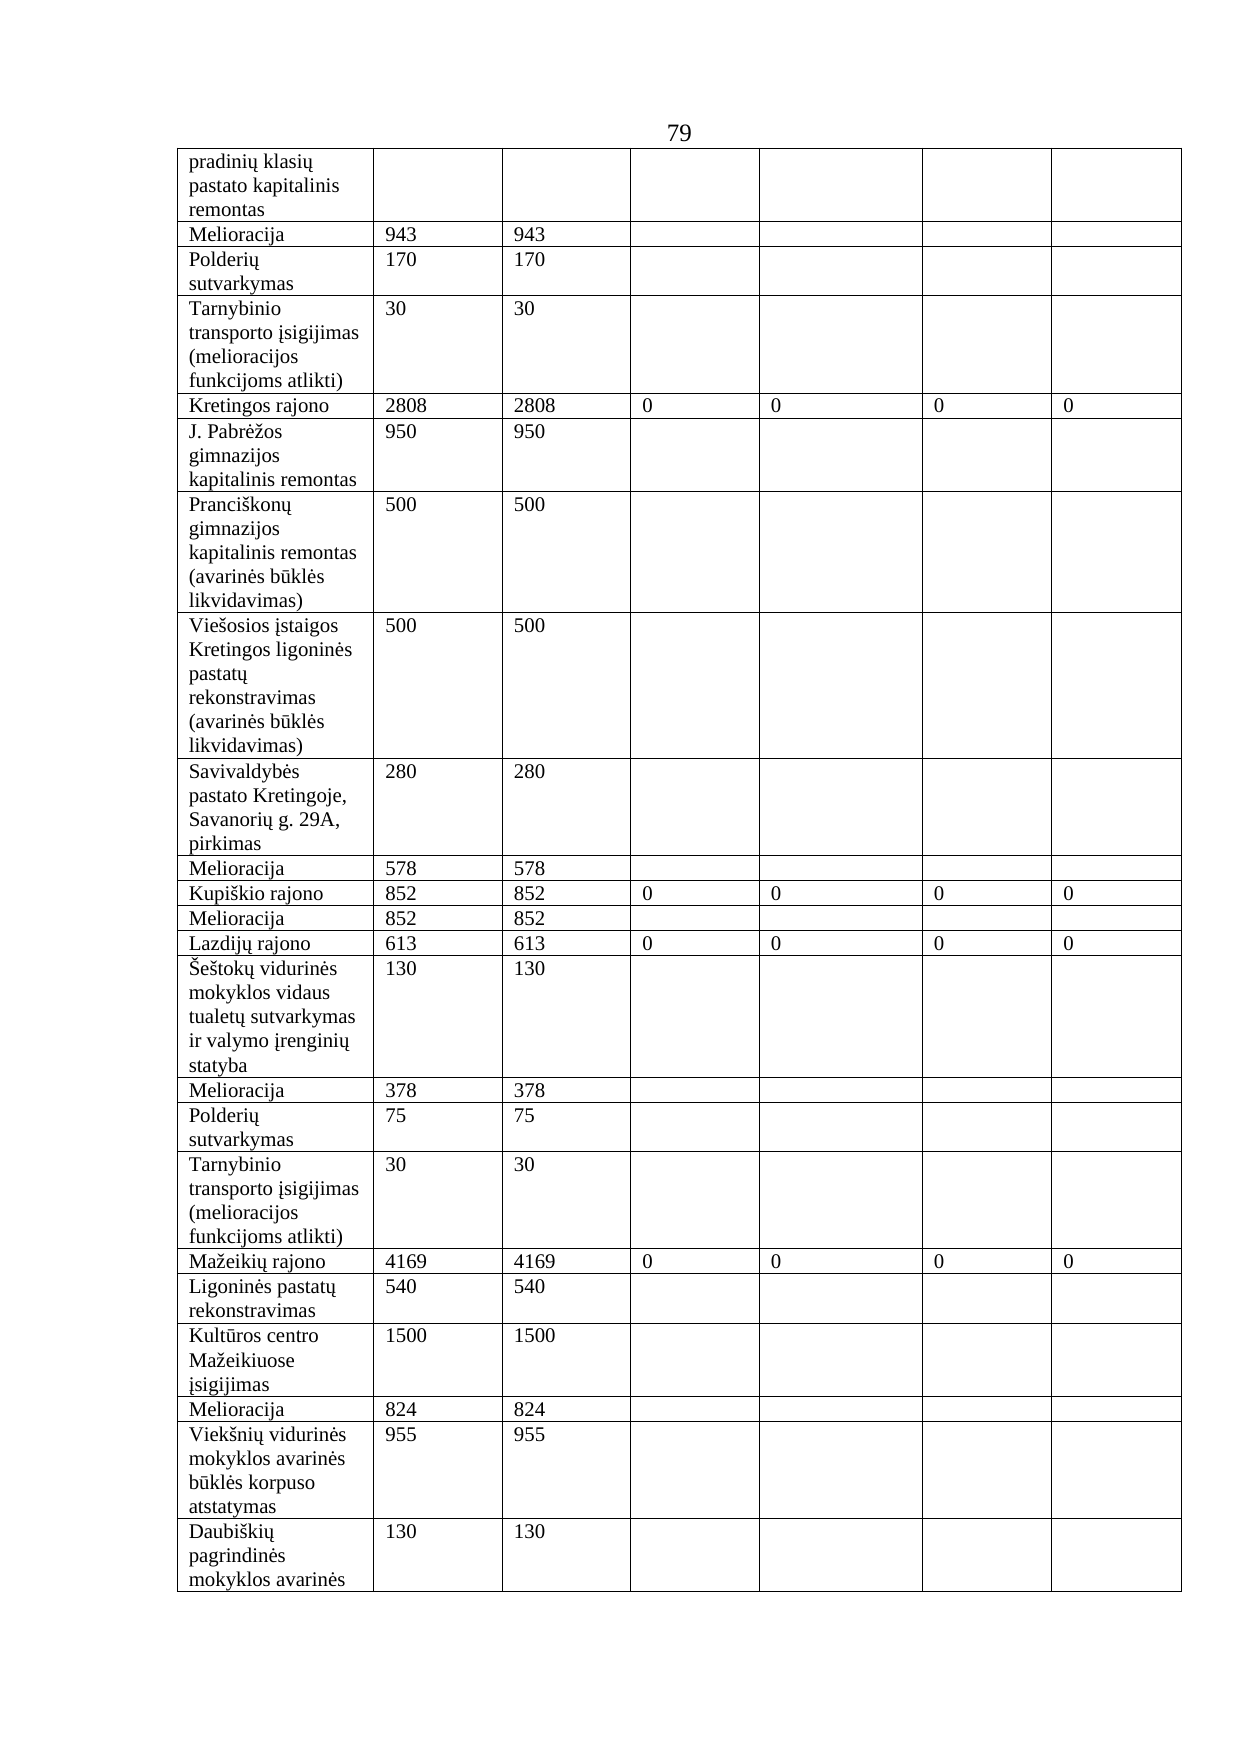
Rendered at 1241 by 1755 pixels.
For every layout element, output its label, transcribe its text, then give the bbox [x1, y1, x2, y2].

table_cell 130 [503, 956, 630, 1077]
table_cell [1052, 1152, 1181, 1248]
table_cell 0 [760, 881, 922, 905]
table_cell 852 [374, 881, 502, 905]
table_cell [760, 956, 922, 1077]
table_cell [631, 613, 759, 757]
table_cell [631, 1397, 759, 1421]
table_cell 0 [1052, 881, 1181, 905]
table_cell 540 [374, 1274, 502, 1322]
table_cell Polderių sutvarkymas [178, 1103, 373, 1151]
table_cell [1052, 1078, 1181, 1102]
table_cell 955 [503, 1422, 630, 1518]
table_cell [1052, 149, 1181, 221]
table_cell Kretingos rajono [178, 394, 373, 417]
table_cell [760, 906, 922, 930]
table_cell 378 [374, 1078, 502, 1102]
table_cell [923, 759, 1051, 855]
table_cell 0 [631, 1249, 759, 1273]
table_cell Šeštokų vidurinės mokyklos vidaus tualetų sutvarkymas ir valymo įrenginių statyba [178, 956, 373, 1077]
table_cell 170 [503, 247, 630, 295]
table_cell [631, 1324, 759, 1396]
table_cell [631, 759, 759, 855]
table_cell 0 [760, 931, 922, 955]
table_cell [1052, 419, 1181, 491]
table_cell [923, 149, 1051, 221]
table_cell [923, 1422, 1051, 1518]
table_cell [760, 1519, 922, 1591]
table_cell [923, 296, 1051, 392]
table_cell 824 [503, 1397, 630, 1421]
table_cell 0 [1052, 931, 1181, 955]
table_cell [760, 149, 922, 221]
table_cell 943 [503, 222, 630, 246]
table_cell [923, 222, 1051, 246]
table_cell [503, 149, 630, 221]
table_cell [923, 1152, 1051, 1248]
table_cell Melioracija [178, 1397, 373, 1421]
table_cell [631, 296, 759, 392]
table_cell Savivaldybės pastato Kretingoje, Savanorių g. 29A, pirkimas [178, 759, 373, 855]
table_cell 130 [374, 956, 502, 1077]
table_cell 2808 [374, 394, 502, 417]
table_cell Tarnybinio transporto įsigijimas (melioracijos funkcijoms atlikti) [178, 296, 373, 392]
table_cell 500 [374, 492, 502, 612]
table_cell 500 [503, 613, 630, 757]
table_cell Polderių sutvarkymas [178, 247, 373, 295]
table_cell Pranciškonų gimnazijos kapitalinis remontas (avarinės būklės likvidavimas) [178, 492, 373, 612]
table_cell [923, 492, 1051, 612]
table_cell 500 [374, 613, 502, 757]
table_cell 0 [631, 881, 759, 905]
table_cell [923, 1397, 1051, 1421]
table_cell [760, 1078, 922, 1102]
table_cell 4169 [503, 1249, 630, 1273]
table_cell [1052, 1274, 1181, 1322]
table_cell 0 [1052, 394, 1181, 417]
table_cell pradinių klasių pastato kapitalinis remontas [178, 149, 373, 221]
table_cell 950 [374, 419, 502, 491]
table_cell [1052, 1103, 1181, 1151]
table_cell [631, 222, 759, 246]
table_cell [1052, 759, 1181, 855]
table_cell [923, 1078, 1051, 1102]
table_cell [631, 1078, 759, 1102]
table_cell [760, 1103, 922, 1151]
table_cell [1052, 1397, 1181, 1421]
table_cell 852 [374, 906, 502, 930]
table_cell [1052, 247, 1181, 295]
table_cell 0 [923, 881, 1051, 905]
table_cell [760, 492, 922, 612]
table_cell [1052, 613, 1181, 757]
table_cell Lazdijų rajono [178, 931, 373, 955]
table_cell [631, 1422, 759, 1518]
table_cell 1500 [503, 1324, 630, 1396]
table_cell Tarnybinio transporto įsigijimas (melioracijos funkcijoms atlikti) [178, 1152, 373, 1248]
table_cell [1052, 1324, 1181, 1396]
table_cell 613 [503, 931, 630, 955]
table_cell [923, 613, 1051, 757]
table_cell 130 [503, 1519, 630, 1591]
table_cell [1052, 222, 1181, 246]
table_cell [760, 1152, 922, 1248]
table_cell [923, 247, 1051, 295]
table_cell 280 [374, 759, 502, 855]
table_cell 824 [374, 1397, 502, 1421]
table_cell 852 [503, 881, 630, 905]
table_cell [760, 296, 922, 392]
table_cell 0 [923, 1249, 1051, 1273]
table_cell Ligoninės pastatų rekonstravimas [178, 1274, 373, 1322]
table_cell [374, 149, 502, 221]
table_cell Kultūros centro Mažeikiuose įsigijimas [178, 1324, 373, 1396]
table_cell [760, 419, 922, 491]
table_cell 0 [631, 394, 759, 417]
table_cell 30 [503, 1152, 630, 1248]
table_cell [1052, 856, 1181, 880]
table_cell 0 [760, 394, 922, 417]
table_cell [760, 222, 922, 246]
table_cell Melioracija [178, 1078, 373, 1102]
table_cell J. Pabrėžos gimnazijos kapitalinis remontas [178, 419, 373, 491]
table_cell 4169 [374, 1249, 502, 1273]
table_cell [631, 1152, 759, 1248]
table_cell [631, 1103, 759, 1151]
table_cell [631, 1274, 759, 1322]
table_cell 30 [374, 296, 502, 392]
table_cell 955 [374, 1422, 502, 1518]
table_cell Kupiškio rajono [178, 881, 373, 905]
table_cell [631, 856, 759, 880]
table_cell 378 [503, 1078, 630, 1102]
table_cell 943 [374, 222, 502, 246]
table_cell [760, 1324, 922, 1396]
table_cell [923, 956, 1051, 1077]
table_cell [923, 1103, 1051, 1151]
table_cell 75 [503, 1103, 630, 1151]
table_cell Daubiškių pagrindinės mokyklos avarinės [178, 1519, 373, 1591]
table_cell [1052, 492, 1181, 612]
table_cell 500 [503, 492, 630, 612]
table_cell 852 [503, 906, 630, 930]
table_cell 578 [503, 856, 630, 880]
table_cell [923, 1274, 1051, 1322]
table_cell [760, 247, 922, 295]
table_cell [631, 956, 759, 1077]
table_cell 170 [374, 247, 502, 295]
table_cell [760, 613, 922, 757]
table_cell [923, 906, 1051, 930]
table_cell 0 [631, 931, 759, 955]
table_cell 30 [503, 296, 630, 392]
table_cell 30 [374, 1152, 502, 1248]
table_cell [631, 149, 759, 221]
table_cell Melioracija [178, 906, 373, 930]
table_cell [760, 759, 922, 855]
table_cell Melioracija [178, 222, 373, 246]
table_cell [631, 247, 759, 295]
table_cell [631, 906, 759, 930]
table_cell [1052, 906, 1181, 930]
table_cell 0 [760, 1249, 922, 1273]
table_cell 0 [1052, 1249, 1181, 1273]
table_cell 0 [923, 394, 1051, 417]
table_cell 0 [923, 931, 1051, 955]
table_cell [760, 1274, 922, 1322]
table_cell [923, 419, 1051, 491]
table_cell [631, 419, 759, 491]
table_cell 578 [374, 856, 502, 880]
table_cell [1052, 1519, 1181, 1591]
table_cell Mažeikių rajono [178, 1249, 373, 1273]
table_cell [631, 1519, 759, 1591]
table_cell Viekšnių vidurinės mokyklos avarinės būklės korpuso atstatymas [178, 1422, 373, 1518]
table_cell 1500 [374, 1324, 502, 1396]
table_cell Viešosios įstaigos Kretingos ligoninės pastatų rekonstravimas (avarinės būklės likvidavimas) [178, 613, 373, 757]
table_cell 2808 [503, 394, 630, 417]
table_cell [1052, 956, 1181, 1077]
table_cell 540 [503, 1274, 630, 1322]
table_cell [1052, 1422, 1181, 1518]
table_cell [631, 492, 759, 612]
table_cell Melioracija [178, 856, 373, 880]
table_cell [1052, 296, 1181, 392]
table_cell [760, 856, 922, 880]
table_cell [760, 1422, 922, 1518]
table_cell [760, 1397, 922, 1421]
table_cell 613 [374, 931, 502, 955]
table_cell 280 [503, 759, 630, 855]
table_cell 75 [374, 1103, 502, 1151]
table_cell [923, 1519, 1051, 1591]
table_cell 950 [503, 419, 630, 491]
table_cell 130 [374, 1519, 502, 1591]
table_cell [923, 856, 1051, 880]
table_cell [923, 1324, 1051, 1396]
